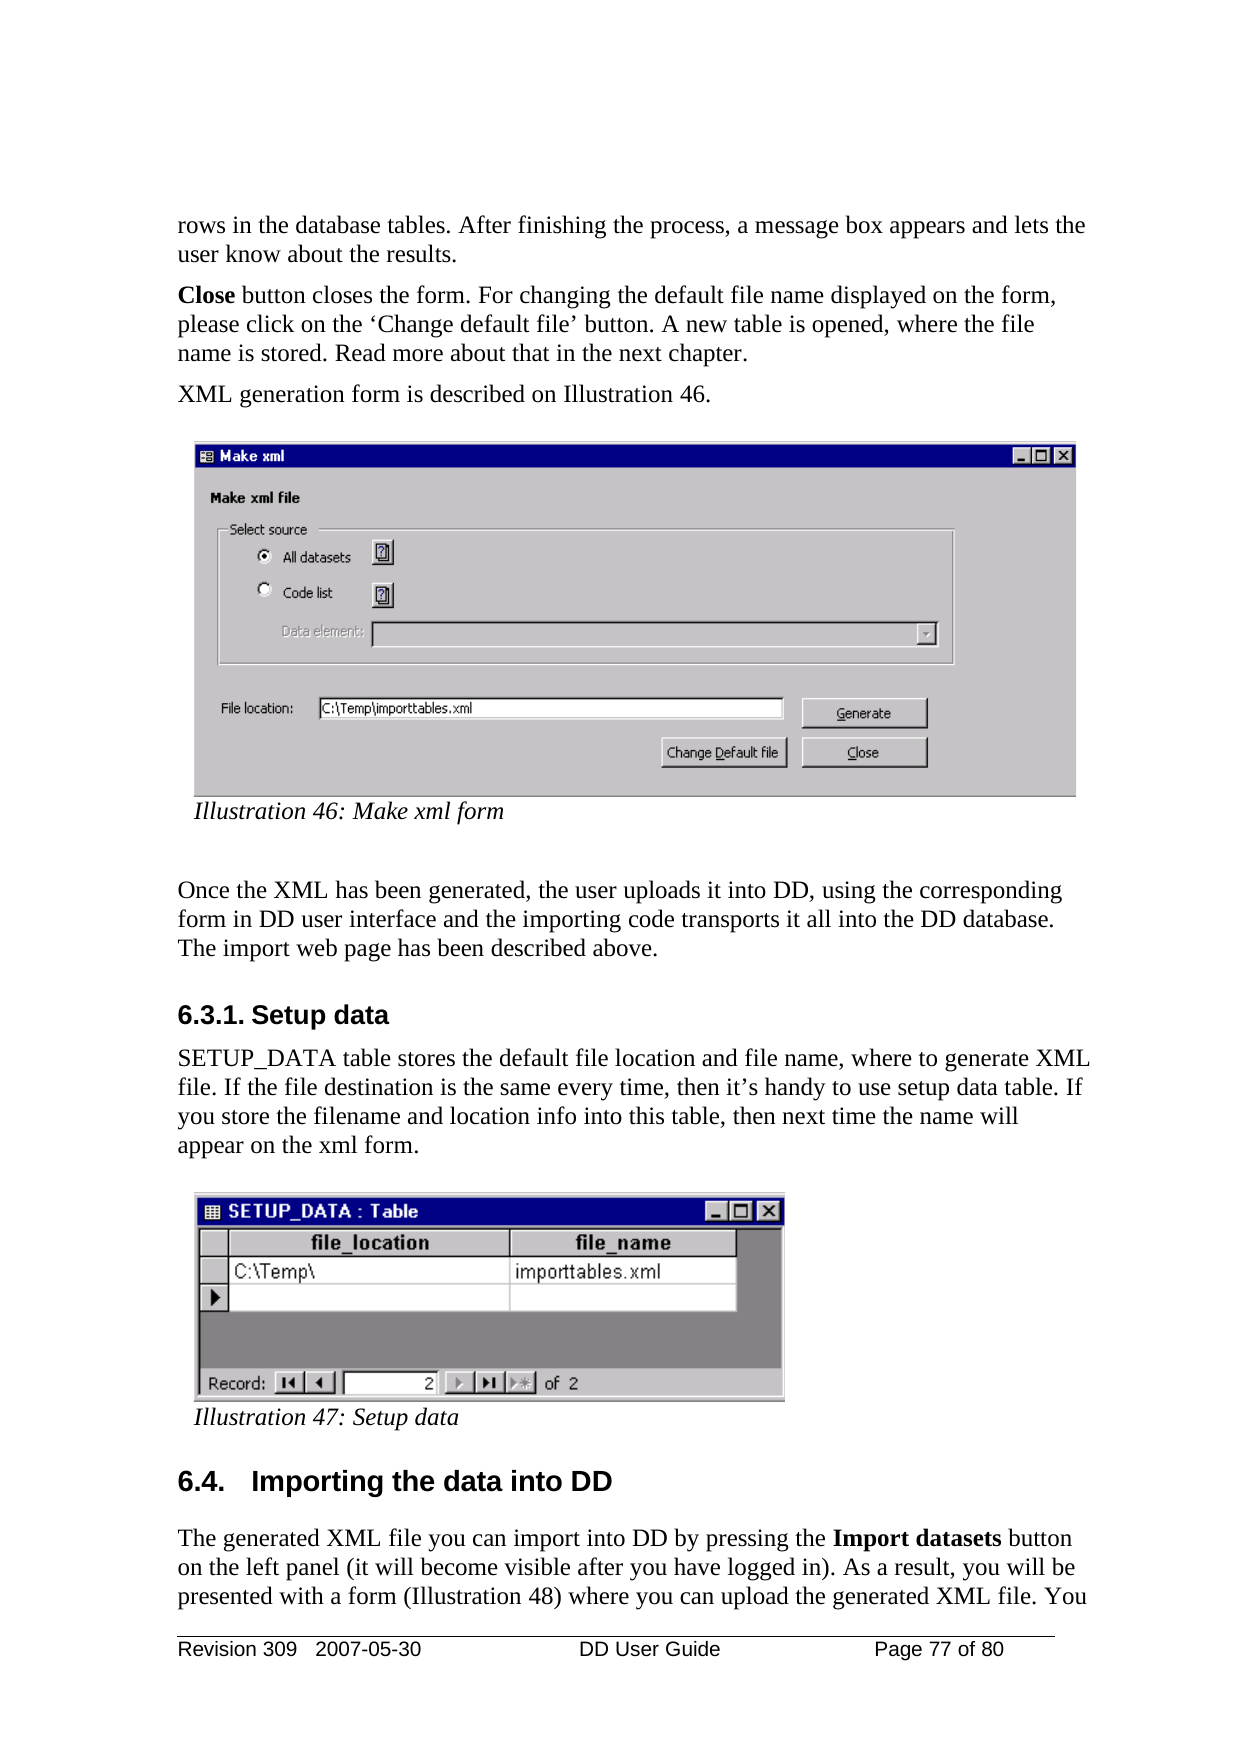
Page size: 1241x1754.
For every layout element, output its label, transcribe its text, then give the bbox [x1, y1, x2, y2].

text Illustration 47: Setup data [194, 1402, 785, 1431]
text XML generation form is described on Illustration 46. [177, 379, 1092, 408]
text SETUP_DATA table stores the default file location and file name, where to generate XML file. If the file destination is the same every time, then it’s handy to use setup data table. If you store the filename and location info into this table, then next time the name will appear on the xml form. [177, 1043, 1092, 1159]
subtitle Setup data [177, 999, 1092, 1030]
picture [193, 441, 1077, 797]
text Illustration 46: Make xml form [194, 797, 1076, 825]
picture [193, 1192, 785, 1402]
text Close button closes the form. For changing the default file name displayed on the form, please click on the ‘Change default file’ button. A new table is opened, where the file name is stored. Read more about that in the next chapter. [177, 280, 1092, 367]
subtitle Importing the data into DD [177, 1464, 1092, 1498]
text Once the XML has been generated, the user uploads it into DD, using the corresponding form in DD user interface and the importing code transports it all into the DD database. The import web page has been described above. [177, 875, 1092, 962]
text The generated XML file you can import into DD by pressing the Import datasets button on the left panel (it will become visible after you have logged in). As a result, you will be presented with a form (Illustration 48) where you can upload the generated XML file. You [177, 1523, 1092, 1610]
text rows in the database tables. After finishing the process, a message box appears and lets the user know about the results. [177, 210, 1092, 268]
